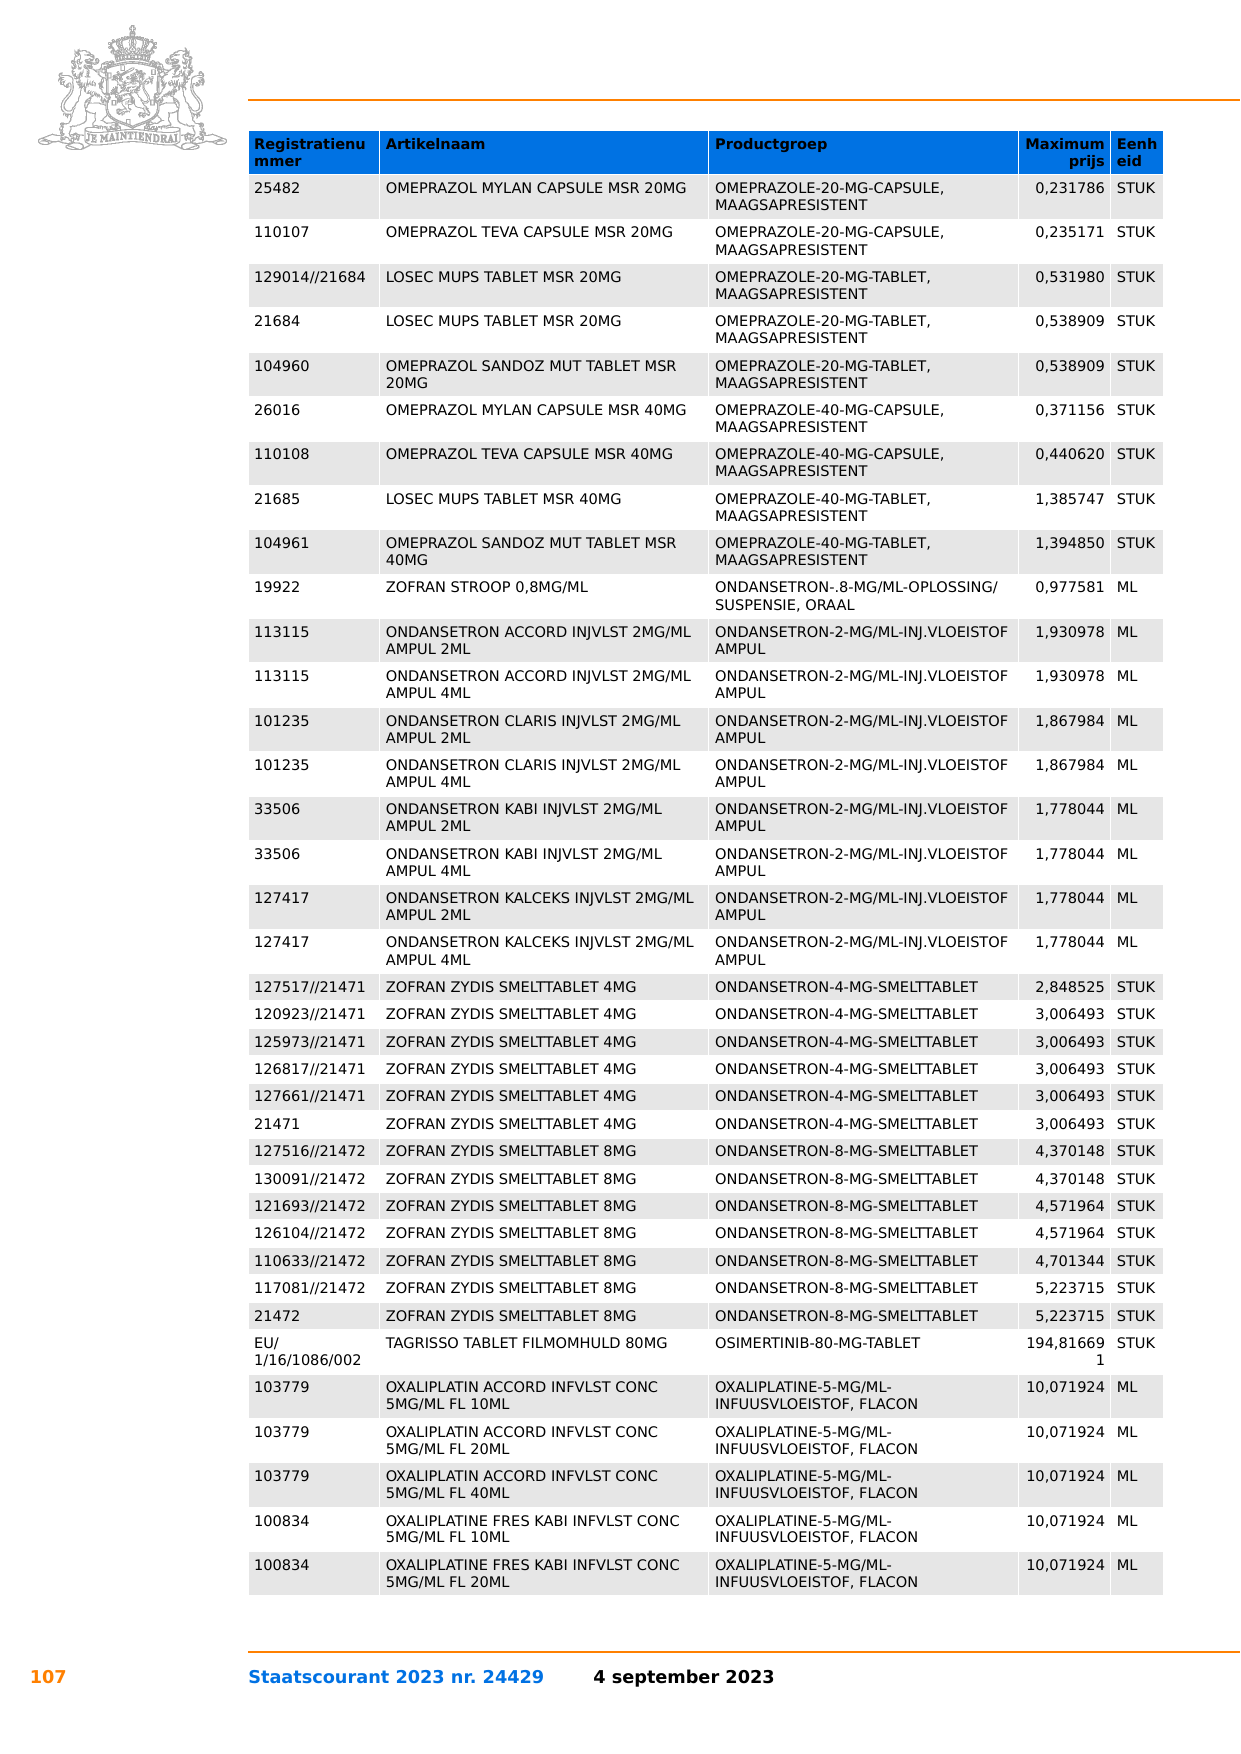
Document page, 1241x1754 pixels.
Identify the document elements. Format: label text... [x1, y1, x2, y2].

table_cell 1,867984 [1019, 752, 1110, 796]
table_header Maximumprijs [1019, 131, 1110, 174]
table_cell STUK [1111, 309, 1163, 352]
table_header Productgroep [709, 131, 1018, 174]
table_cell 104961 [249, 530, 379, 574]
table_cell 1,394850 [1019, 530, 1110, 574]
table_cell 0,531980 [1019, 264, 1110, 307]
table_cell STUK [1111, 486, 1163, 529]
table_cell STUK [1111, 1330, 1163, 1373]
table_cell OMEPRAZOL SANDOZ MUT TABLET MSR 40MG [380, 530, 708, 574]
table_cell 103779 [249, 1419, 379, 1462]
table_cell 127661//21471 [249, 1084, 379, 1110]
table_cell 1,778044 [1019, 841, 1110, 884]
table_cell 1,930978 [1019, 664, 1110, 707]
table_cell 5,223715 [1019, 1303, 1110, 1329]
table_cell 0,371156 [1019, 397, 1110, 441]
table_cell OMEPRAZOL TEVA CAPSULE MSR 40MG [380, 442, 708, 485]
table_cell ONDANSETRON-4-MG-SMELTTABLET [709, 1084, 1018, 1110]
table_cell ML [1111, 1463, 1163, 1507]
table_cell 117081//21472 [249, 1275, 379, 1302]
table_cell ZOFRAN ZYDIS SMELTTABLET 8MG [380, 1248, 708, 1274]
table_cell 0,231786 [1019, 175, 1110, 219]
table_header Eenheid [1111, 131, 1163, 174]
table_cell OMEPRAZOL MYLAN CAPSULE MSR 20MG [380, 175, 708, 219]
table_cell STUK [1111, 220, 1163, 263]
table_cell 101235 [249, 752, 379, 796]
table_cell OMEPRAZOLE-20-MG-CAPSULE, MAAGSAPRESISTENT [709, 175, 1018, 219]
table_cell ML [1111, 1419, 1163, 1462]
table_cell OMEPRAZOLE-40-MG-TABLET, MAAGSAPRESISTENT [709, 530, 1018, 574]
table_cell 120923//21471 [249, 1001, 379, 1028]
table_cell 121693//21472 [249, 1193, 379, 1219]
table_cell TAGRISSO TABLET FILMOMHULD 80MG [380, 1330, 708, 1373]
table_cell 101235 [249, 708, 379, 751]
table_cell ML [1111, 708, 1163, 751]
table_cell ONDANSETRON CLARIS INJVLST 2MG/ML AMPUL 4ML [380, 752, 708, 796]
table_cell 129014//21684 [249, 264, 379, 307]
table_cell 3,006493 [1019, 1111, 1110, 1137]
table_cell STUK [1111, 1001, 1163, 1028]
table_cell OXALIPLATINE-5-MG/ML-INFUUSVLOEISTOF, FLACON [709, 1508, 1018, 1551]
table_cell ML [1111, 841, 1163, 884]
table_cell OMEPRAZOLE-40-MG-CAPSULE, MAAGSAPRESISTENT [709, 442, 1018, 485]
table_cell ONDANSETRON-8-MG-SMELTTABLET [709, 1193, 1018, 1219]
table_cell 103779 [249, 1463, 379, 1507]
table_cell LOSEC MUPS TABLET MSR 40MG [380, 486, 708, 529]
table_cell 5,223715 [1019, 1275, 1110, 1302]
table_cell ONDANSETRON-4-MG-SMELTTABLET [709, 1001, 1018, 1028]
table_cell ONDANSETRON-8-MG-SMELTTABLET [709, 1275, 1018, 1302]
table_cell ML [1111, 797, 1163, 840]
table_cell 3,006493 [1019, 1056, 1110, 1083]
table_cell STUK [1111, 1193, 1163, 1219]
table_cell ONDANSETRON CLARIS INJVLST 2MG/ML AMPUL 2ML [380, 708, 708, 751]
table_cell 125973//21471 [249, 1029, 379, 1055]
table_cell STUK [1111, 442, 1163, 485]
table_cell STUK [1111, 1303, 1163, 1329]
table_cell ZOFRAN ZYDIS SMELTTABLET 4MG [380, 1084, 708, 1110]
table_cell 33506 [249, 841, 379, 884]
table_cell ONDANSETRON-2-MG/ML-INJ.VLOEISTOF AMPUL [709, 885, 1018, 929]
table_cell 4,370148 [1019, 1166, 1110, 1192]
table_cell OMEPRAZOLE-20-MG-TABLET, MAAGSAPRESISTENT [709, 264, 1018, 307]
table_cell STUK [1111, 1029, 1163, 1055]
table_cell ONDANSETRON-2-MG/ML-INJ.VLOEISTOF AMPUL [709, 930, 1018, 973]
table_cell OMEPRAZOL MYLAN CAPSULE MSR 40MG [380, 397, 708, 441]
table_cell 21471 [249, 1111, 379, 1137]
table_cell ONDANSETRON-2-MG/ML-INJ.VLOEISTOF AMPUL [709, 797, 1018, 840]
table_cell ONDANSETRON-2-MG/ML-INJ.VLOEISTOF AMPUL [709, 664, 1018, 707]
table_cell 0,235171 [1019, 220, 1110, 263]
table_cell OXALIPLATINE-5-MG/ML-INFUUSVLOEISTOF, FLACON [709, 1375, 1018, 1418]
table_cell 0,440620 [1019, 442, 1110, 485]
table_cell OMEPRAZOLE-40-MG-TABLET, MAAGSAPRESISTENT [709, 486, 1018, 529]
table_cell 110107 [249, 220, 379, 263]
table_cell ONDANSETRON-.8-MG/ML-OPLOSSING/SUSPENSIE, ORAAL [709, 575, 1018, 618]
table_cell 26016 [249, 397, 379, 441]
table_cell ZOFRAN ZYDIS SMELTTABLET 4MG [380, 1001, 708, 1028]
table_cell ZOFRAN ZYDIS SMELTTABLET 4MG [380, 1029, 708, 1055]
table_cell OXALIPLATINE-5-MG/ML-INFUUSVLOEISTOF, FLACON [709, 1463, 1018, 1507]
table_cell 127517//21471 [249, 974, 379, 1000]
table_header Registratienummer [249, 131, 379, 174]
table_cell 100834 [249, 1508, 379, 1551]
table_cell ONDANSETRON-8-MG-SMELTTABLET [709, 1248, 1018, 1274]
table_cell STUK [1111, 1248, 1163, 1274]
table_cell ONDANSETRON-8-MG-SMELTTABLET [709, 1166, 1018, 1192]
table_cell ONDANSETRON-2-MG/ML-INJ.VLOEISTOF AMPUL [709, 841, 1018, 884]
table_cell ONDANSETRON KABI INJVLST 2MG/ML AMPUL 2ML [380, 797, 708, 840]
table_cell OXALIPLATIN ACCORD INFVLST CONC 5MG/ML FL 40ML [380, 1463, 708, 1507]
table_cell ONDANSETRON KALCEKS INJVLST 2MG/ML AMPUL 2ML [380, 885, 708, 929]
table_cell ONDANSETRON-8-MG-SMELTTABLET [709, 1303, 1018, 1329]
table_cell 1,385747 [1019, 486, 1110, 529]
table_cell ML [1111, 575, 1163, 618]
table_cell OMEPRAZOL SANDOZ MUT TABLET MSR 20MG [380, 353, 708, 396]
table_cell ZOFRAN STROOP 0,8MG/ML [380, 575, 708, 618]
table_cell ZOFRAN ZYDIS SMELTTABLET 8MG [380, 1221, 708, 1247]
table_cell ONDANSETRON-2-MG/ML-INJ.VLOEISTOF AMPUL [709, 619, 1018, 662]
table_cell ML [1111, 619, 1163, 662]
table_cell OXALIPLATINE FRES KABI INFVLST CONC 5MG/ML FL 10ML [380, 1508, 708, 1551]
table_cell ONDANSETRON ACCORD INJVLST 2MG/ML AMPUL 2ML [380, 619, 708, 662]
table_cell ML [1111, 930, 1163, 973]
table_cell STUK [1111, 1166, 1163, 1192]
table_cell STUK [1111, 974, 1163, 1000]
table_cell 110108 [249, 442, 379, 485]
table_cell 3,006493 [1019, 1084, 1110, 1110]
table_cell ML [1111, 1375, 1163, 1418]
table_cell ZOFRAN ZYDIS SMELTTABLET 8MG [380, 1303, 708, 1329]
table_header Artikelnaam [380, 131, 708, 174]
table_cell 100834 [249, 1552, 379, 1595]
table_cell 110633//21472 [249, 1248, 379, 1274]
table_cell STUK [1111, 264, 1163, 307]
table_cell OMEPRAZOLE-40-MG-CAPSULE, MAAGSAPRESISTENT [709, 397, 1018, 441]
table_cell ONDANSETRON-8-MG-SMELTTABLET [709, 1221, 1018, 1247]
table_cell 103779 [249, 1375, 379, 1418]
table_cell 0,538909 [1019, 353, 1110, 396]
table_cell LOSEC MUPS TABLET MSR 20MG [380, 309, 708, 352]
table_cell OXALIPLATINE-5-MG/ML-INFUUSVLOEISTOF, FLACON [709, 1552, 1018, 1595]
table_cell ONDANSETRON-2-MG/ML-INJ.VLOEISTOF AMPUL [709, 708, 1018, 751]
table_cell 113115 [249, 619, 379, 662]
table_cell ZOFRAN ZYDIS SMELTTABLET 8MG [380, 1139, 708, 1165]
table_cell 1,778044 [1019, 797, 1110, 840]
table_cell 126104//21472 [249, 1221, 379, 1247]
table_cell 126817//21471 [249, 1056, 379, 1083]
table_cell 19922 [249, 575, 379, 618]
table_cell ONDANSETRON KABI INJVLST 2MG/ML AMPUL 4ML [380, 841, 708, 884]
table_cell STUK [1111, 397, 1163, 441]
table_cell 4,571964 [1019, 1221, 1110, 1247]
table_cell OMEPRAZOLE-20-MG-CAPSULE, MAAGSAPRESISTENT [709, 220, 1018, 263]
table_cell ZOFRAN ZYDIS SMELTTABLET 4MG [380, 974, 708, 1000]
table_cell STUK [1111, 175, 1163, 219]
table_cell ML [1111, 885, 1163, 929]
table_cell ONDANSETRON-2-MG/ML-INJ.VLOEISTOF AMPUL [709, 752, 1018, 796]
table_cell 10,071924 [1019, 1375, 1110, 1418]
table_cell OXALIPLATIN ACCORD INFVLST CONC 5MG/ML FL 20ML [380, 1419, 708, 1462]
table_cell 2,848525 [1019, 974, 1110, 1000]
table_cell 21472 [249, 1303, 379, 1329]
table_cell ZOFRAN ZYDIS SMELTTABLET 8MG [380, 1193, 708, 1219]
table_cell 4,571964 [1019, 1193, 1110, 1219]
table_cell ZOFRAN ZYDIS SMELTTABLET 8MG [380, 1275, 708, 1302]
table_cell 0,977581 [1019, 575, 1110, 618]
table_cell ONDANSETRON-4-MG-SMELTTABLET [709, 1056, 1018, 1083]
table_cell OXALIPLATIN ACCORD INFVLST CONC 5MG/ML FL 10ML [380, 1375, 708, 1418]
table_cell STUK [1111, 1084, 1163, 1110]
table_cell OMEPRAZOLE-20-MG-TABLET, MAAGSAPRESISTENT [709, 353, 1018, 396]
table_cell STUK [1111, 1275, 1163, 1302]
table_cell ZOFRAN ZYDIS SMELTTABLET 8MG [380, 1166, 708, 1192]
table_cell 4,370148 [1019, 1139, 1110, 1165]
table_cell ONDANSETRON-4-MG-SMELTTABLET [709, 974, 1018, 1000]
table_cell OMEPRAZOL TEVA CAPSULE MSR 20MG [380, 220, 708, 263]
table_cell ONDANSETRON-8-MG-SMELTTABLET [709, 1139, 1018, 1165]
table_cell 21684 [249, 309, 379, 352]
table_cell OMEPRAZOLE-20-MG-TABLET, MAAGSAPRESISTENT [709, 309, 1018, 352]
table_cell OXALIPLATINE-5-MG/ML-INFUUSVLOEISTOF, FLACON [709, 1419, 1018, 1462]
table_cell 1,867984 [1019, 708, 1110, 751]
table_cell ML [1111, 1552, 1163, 1595]
table_cell STUK [1111, 353, 1163, 396]
table_cell OSIMERTINIB-80-MG-TABLET [709, 1330, 1018, 1373]
table_cell 25482 [249, 175, 379, 219]
table_cell 3,006493 [1019, 1029, 1110, 1055]
table_cell 194,816691 [1019, 1330, 1110, 1373]
table_cell 1,778044 [1019, 930, 1110, 973]
table_cell 4,701344 [1019, 1248, 1110, 1274]
picture [38, 25, 227, 150]
table_cell ONDANSETRON ACCORD INJVLST 2MG/ML AMPUL 4ML [380, 664, 708, 707]
table_cell 127516//21472 [249, 1139, 379, 1165]
table_cell 21685 [249, 486, 379, 529]
table_cell ONDANSETRON-4-MG-SMELTTABLET [709, 1029, 1018, 1055]
table_cell ML [1111, 752, 1163, 796]
table_cell 127417 [249, 930, 379, 973]
table_cell 3,006493 [1019, 1001, 1110, 1028]
table_cell STUK [1111, 530, 1163, 574]
table_cell 10,071924 [1019, 1552, 1110, 1595]
table_cell ZOFRAN ZYDIS SMELTTABLET 4MG [380, 1056, 708, 1083]
table_cell ONDANSETRON-4-MG-SMELTTABLET [709, 1111, 1018, 1137]
table_cell 127417 [249, 885, 379, 929]
table_cell STUK [1111, 1111, 1163, 1137]
table_cell 130091//21472 [249, 1166, 379, 1192]
table_cell 104960 [249, 353, 379, 396]
table_cell 10,071924 [1019, 1463, 1110, 1507]
table_cell LOSEC MUPS TABLET MSR 20MG [380, 264, 708, 307]
table_cell STUK [1111, 1139, 1163, 1165]
table_cell ML [1111, 1508, 1163, 1551]
table_cell 1,778044 [1019, 885, 1110, 929]
table_cell EU/1/16/1086/002 [249, 1330, 379, 1373]
table_cell STUK [1111, 1221, 1163, 1247]
table_cell 113115 [249, 664, 379, 707]
table_cell STUK [1111, 1056, 1163, 1083]
table_cell ZOFRAN ZYDIS SMELTTABLET 4MG [380, 1111, 708, 1137]
table_cell ML [1111, 664, 1163, 707]
table_cell OXALIPLATINE FRES KABI INFVLST CONC 5MG/ML FL 20ML [380, 1552, 708, 1595]
table_cell ONDANSETRON KALCEKS INJVLST 2MG/ML AMPUL 4ML [380, 930, 708, 973]
table_cell 33506 [249, 797, 379, 840]
table_cell 0,538909 [1019, 309, 1110, 352]
table_cell 1,930978 [1019, 619, 1110, 662]
table_cell 10,071924 [1019, 1508, 1110, 1551]
table_cell 10,071924 [1019, 1419, 1110, 1462]
